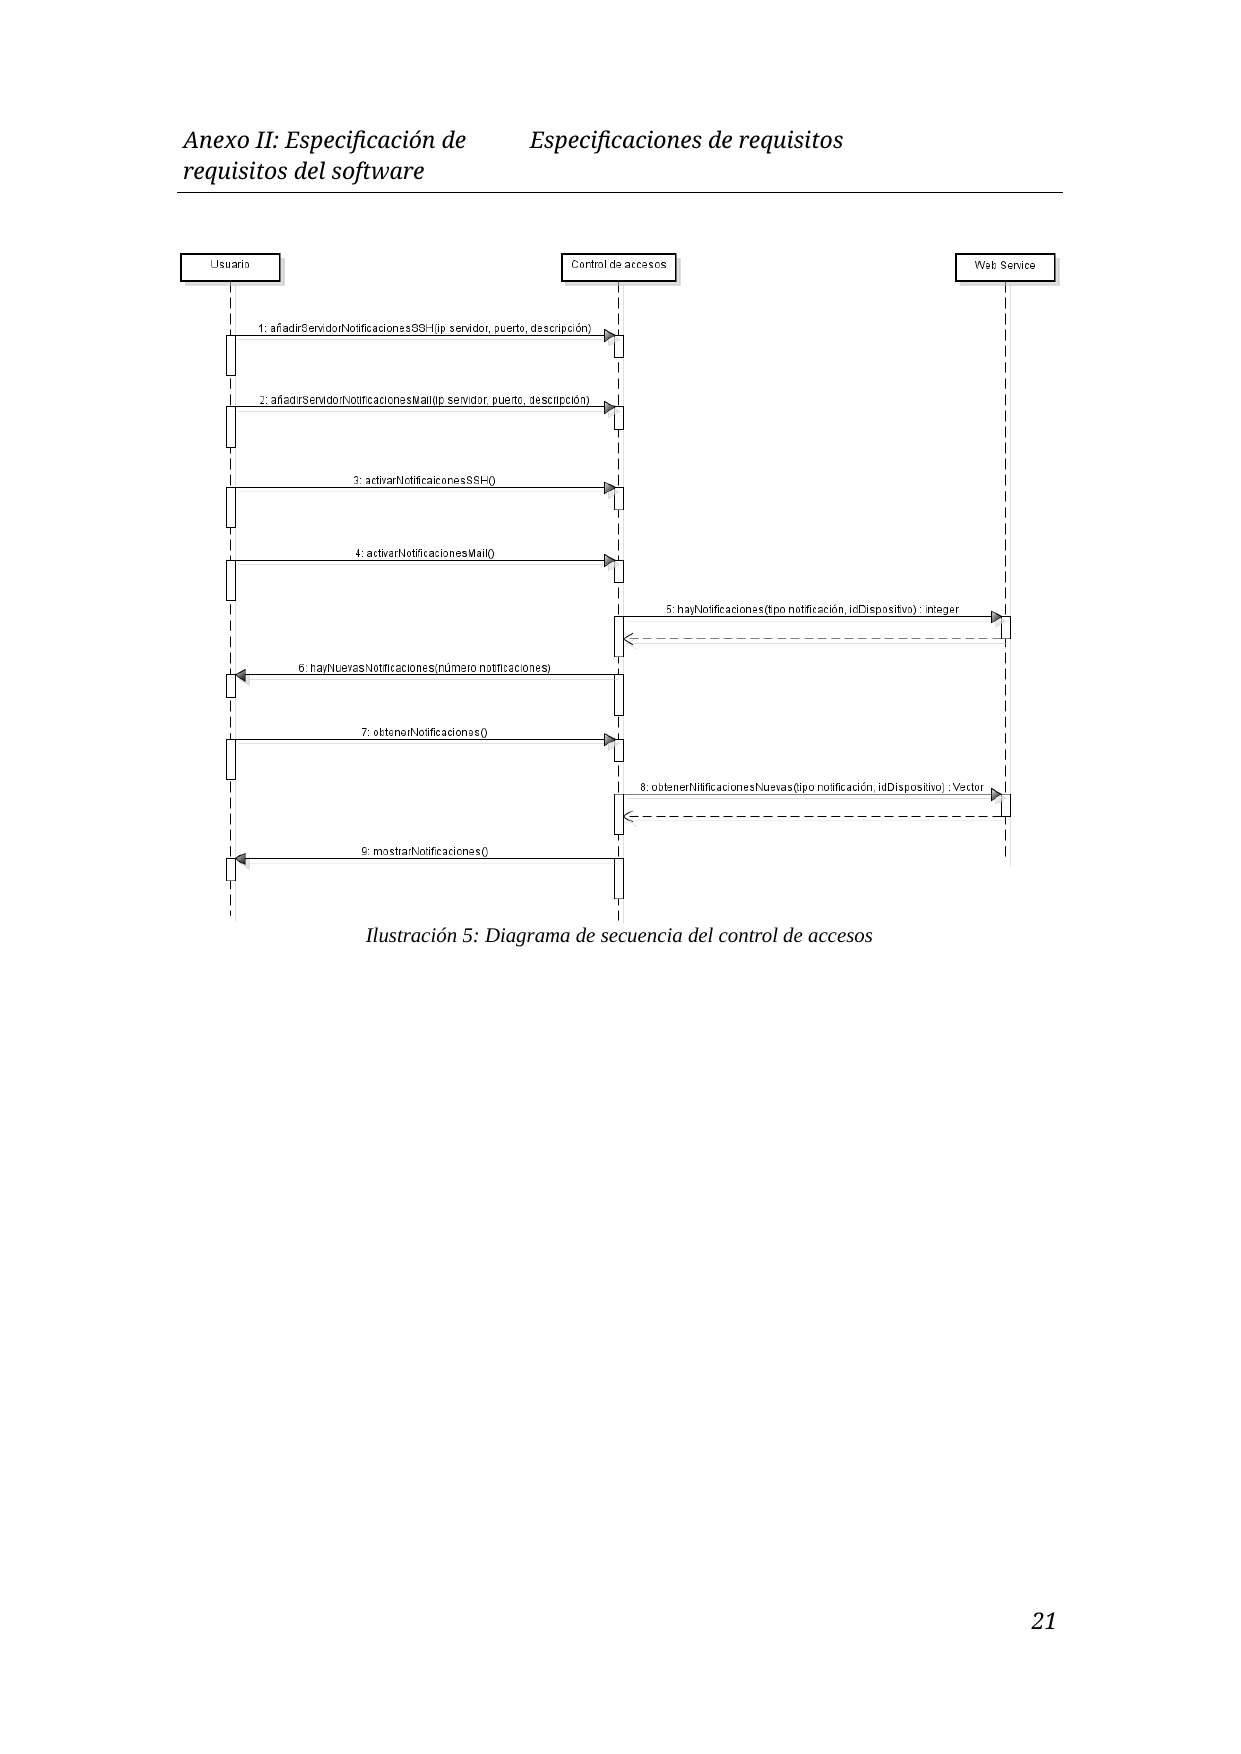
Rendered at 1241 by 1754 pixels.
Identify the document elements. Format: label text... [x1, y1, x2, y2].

picture [177, 250, 1063, 924]
text Ilustración 5: Diagrama de secuencia del control de accesos [177, 924, 1063, 947]
